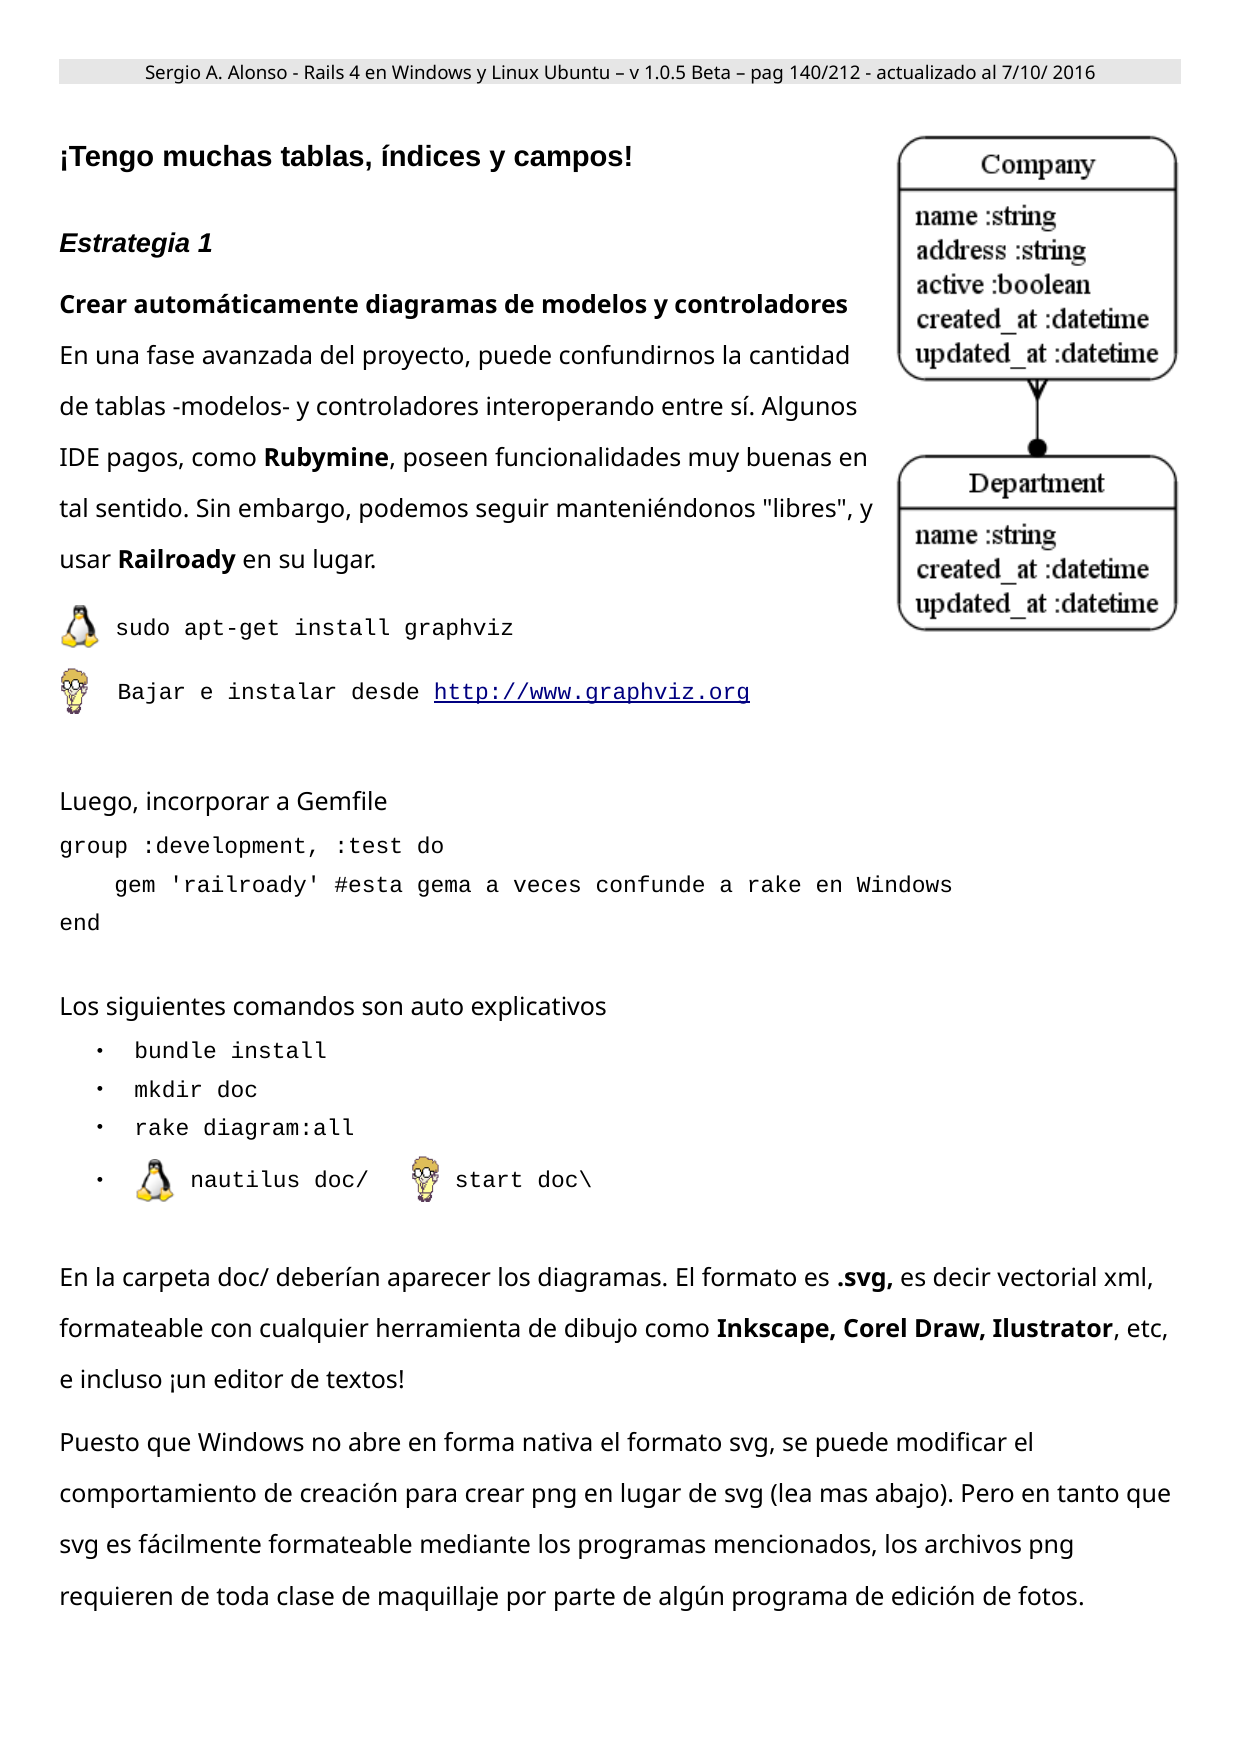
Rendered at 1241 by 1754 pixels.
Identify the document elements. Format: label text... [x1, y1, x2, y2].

text sudo apt-get install graphviz [59, 605, 1181, 654]
text Bajar e instalar desde http://www.graphviz.org [59, 667, 1181, 720]
text end [59, 912, 1181, 938]
picture [134, 1159, 177, 1202]
text Puesto que Windows no abre en forma nativa el formato svg, se puede modificar el comportamiento de creación para crear png en lugar de svg (lea mas abajo). Pero en tanto que svg es fácilmente formateable mediante los programas mencionados, los archivos png requieren de toda clase de maquillaje por parte de algún programa de edición de fotos. [59, 1425, 1181, 1612]
text gem 'railroady' #esta gema a veces confunde a rake en Windows [59, 873, 1181, 899]
subtitle ¡Tengo muchas tablas, índices y campos! [59, 139, 891, 173]
picture [891, 130, 1184, 638]
list bundle install [97, 1039, 1181, 1066]
text Luego, incorporar a Gemfile [59, 784, 1181, 818]
text Crear automáticamente diagramas de modelos y controladores [59, 286, 891, 320]
picture [59, 605, 102, 648]
text group :development, :test do [59, 835, 1181, 861]
list mkdir doc [97, 1078, 1181, 1104]
text Los siguientes comandos son auto explicativos [59, 988, 1181, 1023]
subtitle Estrategia 1 [59, 227, 891, 258]
list rake diagram:all [97, 1116, 1181, 1142]
list nautilus doc/ start doc\ [97, 1155, 1181, 1208]
text En la carpeta doc/ deberían aparecer los diagramas. El formato es .svg, es decir vectorial xml, formateable con cualquier herramienta de dibujo como Inkscape, Corel Draw, Ilustrator, etc, e incluso ¡un editor de textos! [59, 1259, 1181, 1396]
text En una fase avanzada del proyecto, puede confundirnos la cantidad de tablas -modelos- y controladores interoperando entre sí. Algunos IDE pagos, como Rubymine, poseen funcionalidades muy buenas en tal sentido. Sin embargo, podemos seguir manteniéndonos "libres", y usar Railroady en su lugar. [59, 337, 891, 576]
picture [410, 1155, 441, 1202]
picture [59, 666, 90, 714]
